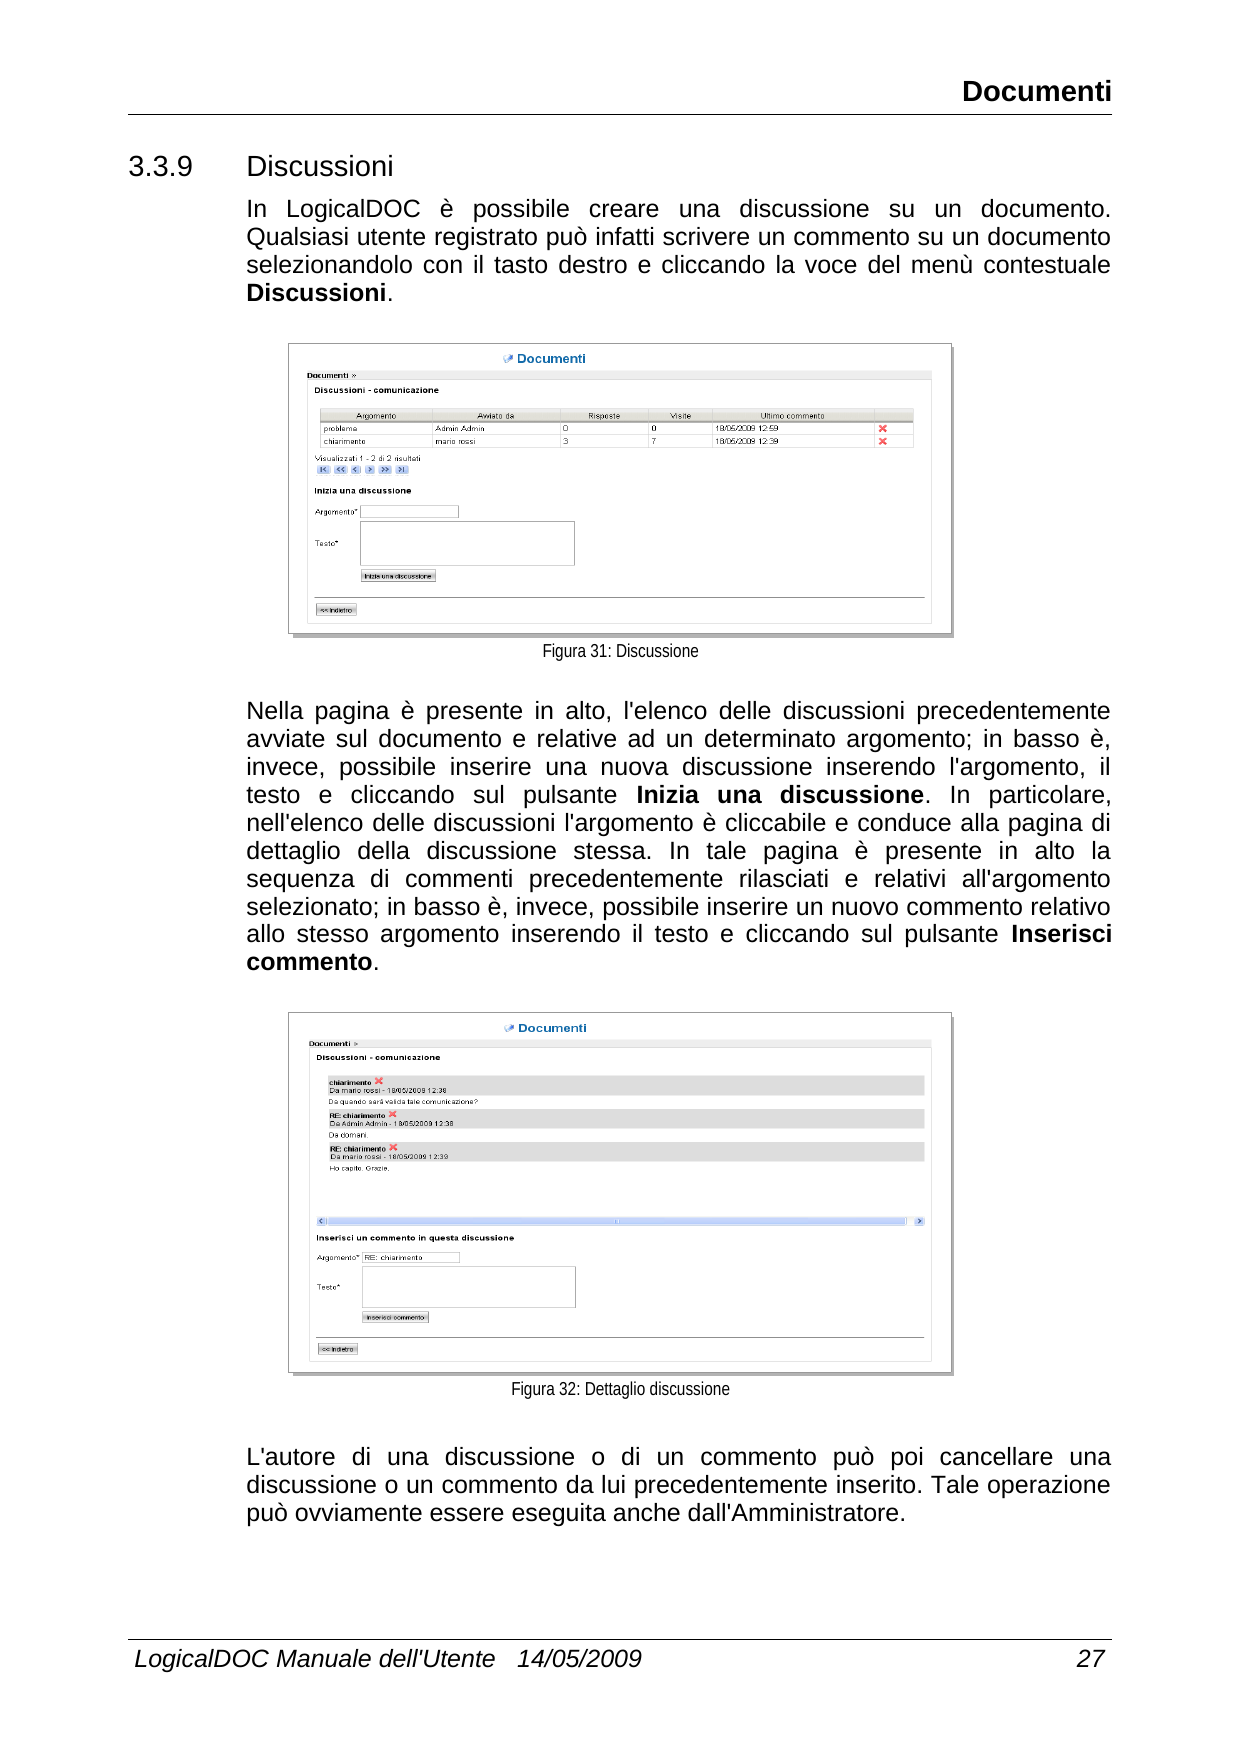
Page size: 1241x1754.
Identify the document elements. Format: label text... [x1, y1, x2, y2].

text L'autore di una discussione o di un commento può poi cancellare una discussione o un commento da lui precedentemente inserito. Tale operazione può ovviamente essere eseguita anche dall'Amministratore. [246, 1443, 1112, 1527]
text Figura 32: Dettaglio discussione [288, 1373, 952, 1399]
text In LogicalDOC è possibile creare una discussione su un documento. Qualsiasi utente registrato può infatti scrivere un commento su un documento selezionandolo con il tasto destro e cliccando la voce del menù contestuale Discussioni. [246, 195, 1112, 307]
subtitle Discussioni [128, 150, 1112, 183]
text Nella pagina è presente in alto, l'elenco delle discussioni precedentemente avviate sul documento e relative ad un determinato argomento; in basso è, invece, possibile inserire una nuova discussione inserendo l'argomento, il testo e cliccando sul pulsante Inizia una discussione. In particolare, nell'elenco delle discussioni l'argomento è cliccabile e conduce alla pagina di dettaglio della discussione stessa. In tale pagina è presente in alto la sequenza di commenti precedentemente rilasciati e relativi all'argomento selezionato; in basso è, invece, possibile inserire un nuovo commento relativo allo stesso argomento inserendo il testo e cliccando sul pulsante Inserisci commento. [246, 697, 1112, 976]
text Figura 31: Discussione [288, 634, 952, 661]
